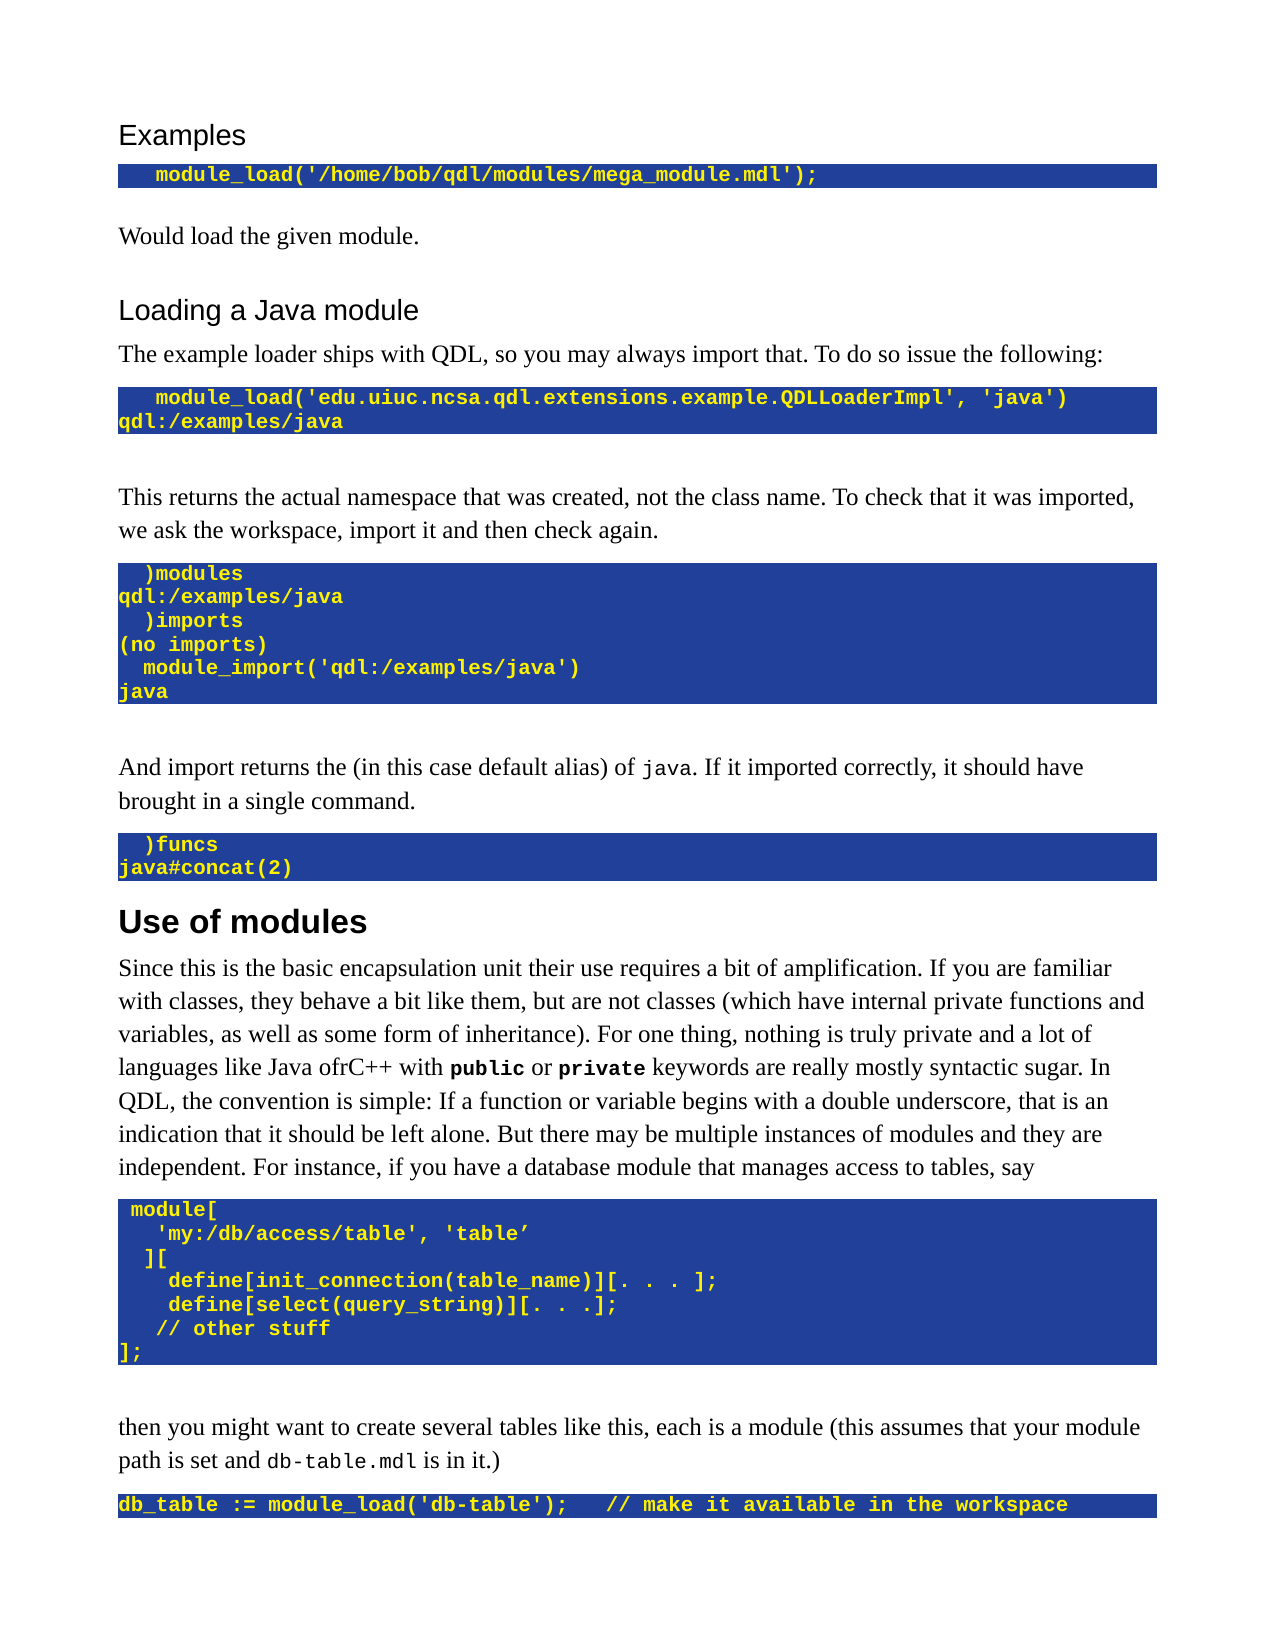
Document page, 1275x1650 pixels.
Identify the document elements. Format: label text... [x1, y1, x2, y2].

text And import returns the (in this case default alias) of java. If it imported correctly, it should have brought in a single command. [118, 752, 1157, 815]
subtitle Examples [118, 118, 1157, 152]
text qdl:/examples/java [118, 586, 1157, 610]
text define[select(query_string)][. . .]; [118, 1294, 1157, 1318]
text The example loader ships with QDL, so you may always import that. To do so issue the following: [118, 339, 1157, 368]
text java#concat(2) [118, 857, 1157, 881]
text module_import('qdl:/examples/java') [118, 657, 1157, 681]
text java [118, 681, 1157, 704]
text Since this is the basic encapsulation unit their use requires a bit of amplification. If you are familiar with classes, they behave a bit like them, but are not classes (which have internal private functions and variables, as well as some form of inheritance). For one thing, nothing is truly private and a lot of languages like Java ofrC++ with public or private keywords are really mostly syntactic sugar. In QDL, the convention is simple: If a function or variable begins with a double underscore, that is an indication that it should be left alone. But there may be multiple instances of modules and they are independent. For instance, if you have a database module that manages access to tables, say [118, 953, 1157, 1181]
subtitle Loading a Java module [118, 293, 1157, 327]
text module_load('edu.uiuc.ncsa.qdl.extensions.example.QDLLoaderImpl', 'java') [118, 387, 1157, 411]
text module_load('/home/bob/qdl/modules/mega_module.mdl'); [118, 164, 1157, 188]
text define[init_connection(table_name)][. . . ]; [118, 1270, 1157, 1294]
text db_table := module_load('db-table'); // make it available in the workspace [118, 1494, 1157, 1518]
text )funcs [118, 833, 1157, 857]
text (no imports) [118, 633, 1157, 657]
text // other stuff [118, 1318, 1157, 1341]
text ]; [118, 1341, 1157, 1365]
text Would load the given module. [118, 188, 1157, 249]
text then you might want to create several tables like this, each is a module (this assumes that your module path is set and db-table.mdl is in it.) [118, 1412, 1157, 1475]
text 'my:/db/access/table', 'table’ [118, 1223, 1157, 1247]
text This returns the actual namespace that was created, not the class name. To check that it was imported, we ask the workspace, import it and then check again. [118, 482, 1157, 544]
text ][ [118, 1247, 1157, 1270]
subtitle Use of modules [118, 902, 1157, 940]
text )modules [118, 563, 1157, 586]
text module[ [118, 1199, 1157, 1223]
text qdl:/examples/java [118, 411, 1157, 434]
text )imports [118, 610, 1157, 633]
